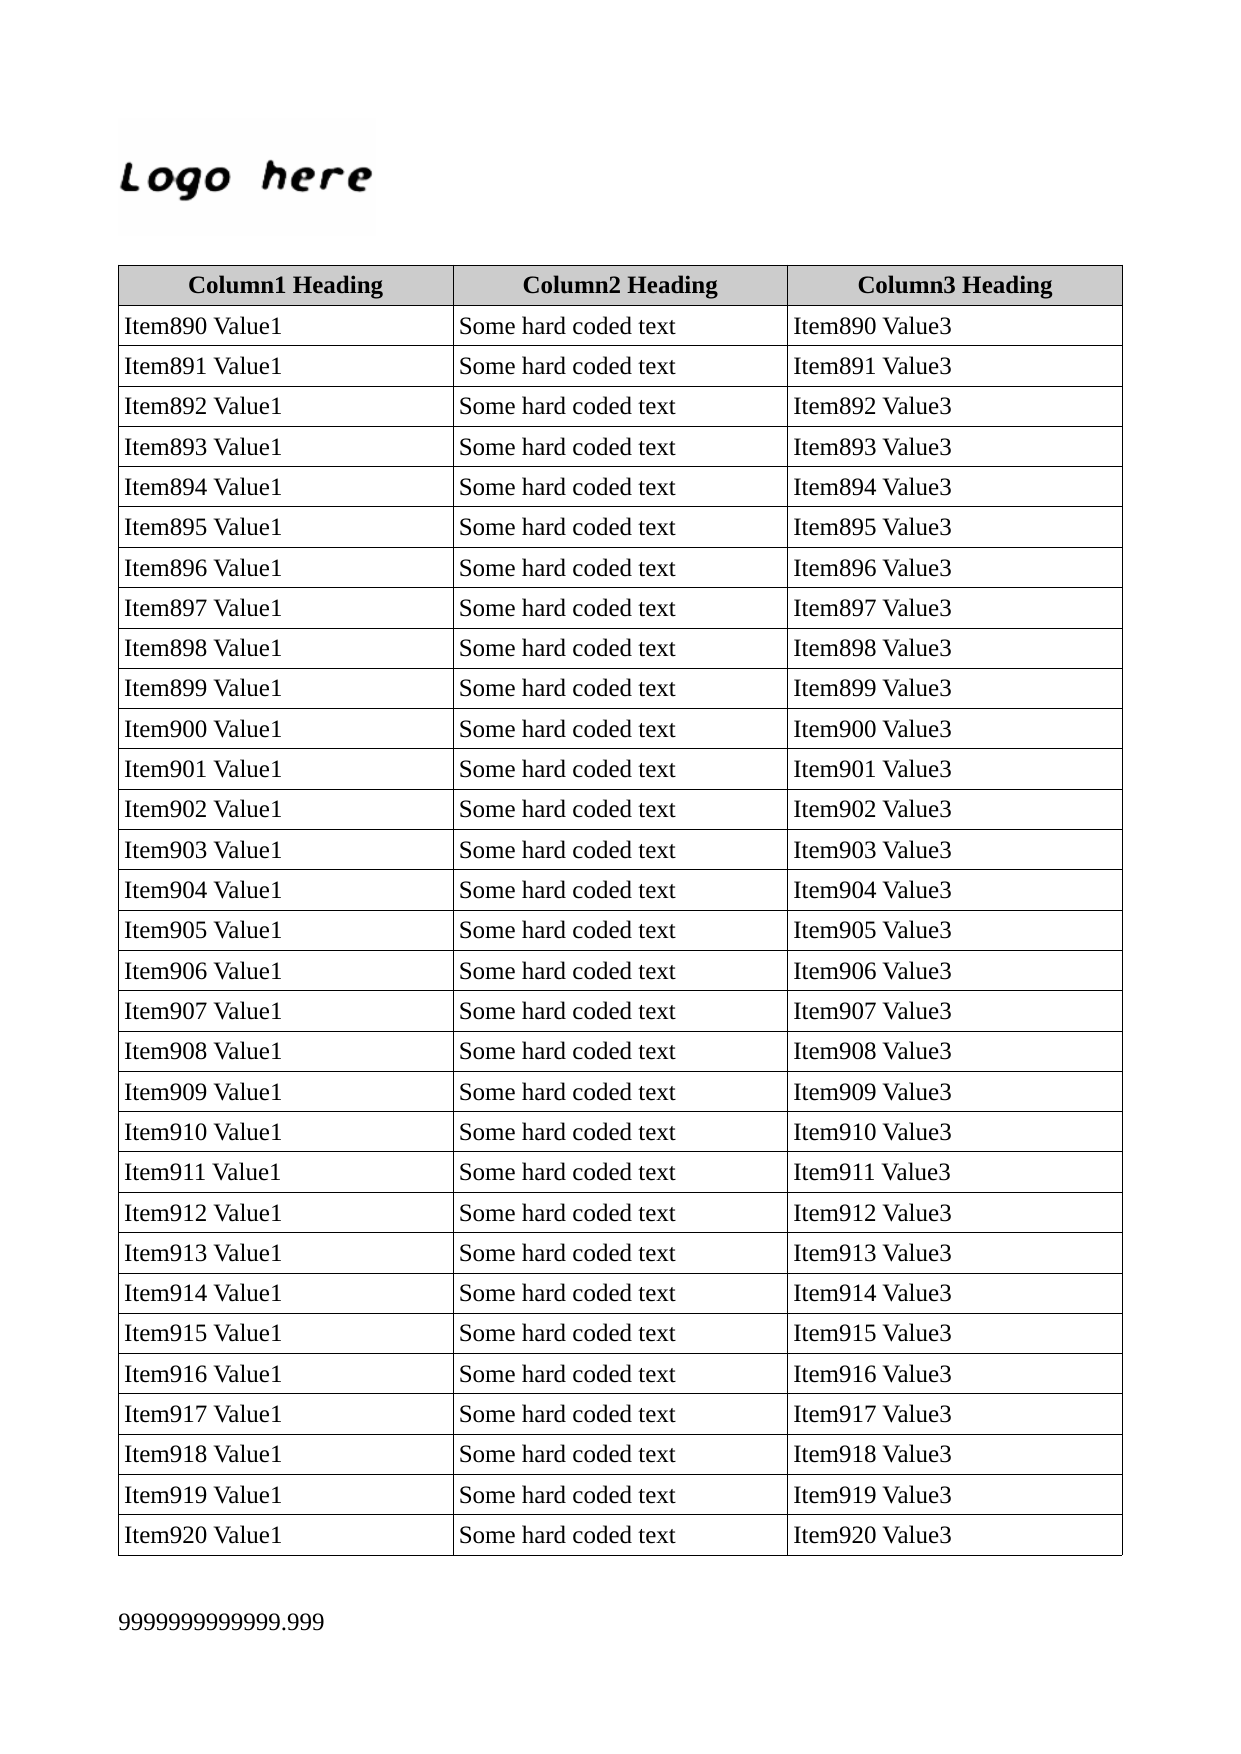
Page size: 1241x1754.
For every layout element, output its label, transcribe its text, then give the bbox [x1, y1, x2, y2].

table_cell Item898 Value1 [119, 629, 453, 668]
table_cell Some hard coded text [454, 1233, 787, 1272]
table_cell Item910 Value3 [788, 1112, 1122, 1151]
table_cell Item911 Value1 [119, 1152, 453, 1192]
table_cell Item910 Value1 [119, 1112, 453, 1151]
table_cell Item906 Value1 [119, 951, 453, 990]
table_cell Some hard coded text [454, 830, 787, 869]
table_cell Some hard coded text [454, 709, 787, 748]
table_cell Item904 Value3 [788, 870, 1122, 909]
table_cell Item900 Value3 [788, 709, 1122, 748]
table_cell Some hard coded text [454, 1193, 787, 1232]
table_cell Item915 Value1 [119, 1314, 453, 1353]
table_cell Item894 Value3 [788, 467, 1122, 506]
table_cell Item907 Value3 [788, 991, 1122, 1031]
table_cell Item899 Value1 [119, 669, 453, 708]
table_cell Item891 Value1 [119, 346, 453, 386]
table_cell Item916 Value1 [119, 1354, 453, 1393]
table_cell Item914 Value3 [788, 1274, 1122, 1313]
table_cell Item901 Value3 [788, 749, 1122, 789]
table_cell Some hard coded text [454, 629, 787, 668]
table_cell Item890 Value3 [788, 306, 1122, 345]
table_cell Item897 Value1 [119, 588, 453, 627]
table_header Column2 Heading [454, 266, 787, 305]
table_cell Item913 Value3 [788, 1233, 1122, 1272]
table_cell Some hard coded text [454, 346, 787, 386]
table_cell Some hard coded text [454, 790, 787, 829]
table_cell Some hard coded text [454, 507, 787, 547]
table_cell Some hard coded text [454, 1032, 787, 1071]
table_cell Item896 Value1 [119, 548, 453, 587]
table_cell Item919 Value3 [788, 1475, 1122, 1514]
table_cell Some hard coded text [454, 1475, 787, 1514]
table_cell Item902 Value1 [119, 790, 453, 829]
table_header Column3 Heading [788, 266, 1122, 305]
table_cell Item895 Value3 [788, 507, 1122, 547]
table_cell Item909 Value3 [788, 1072, 1122, 1111]
table_cell Item911 Value3 [788, 1152, 1122, 1192]
table_cell Item901 Value1 [119, 749, 453, 789]
table_cell Item915 Value3 [788, 1314, 1122, 1353]
table_cell Item899 Value3 [788, 669, 1122, 708]
table_cell Item902 Value3 [788, 790, 1122, 829]
table_cell Some hard coded text [454, 870, 787, 909]
table_cell Item909 Value1 [119, 1072, 453, 1111]
table_cell Item920 Value3 [788, 1515, 1122, 1554]
table_cell Item908 Value3 [788, 1032, 1122, 1071]
table_cell Some hard coded text [454, 1112, 787, 1151]
table_cell Some hard coded text [454, 548, 787, 587]
table_cell Some hard coded text [454, 306, 787, 345]
table_cell Item903 Value1 [119, 830, 453, 869]
table_cell Item893 Value1 [119, 427, 453, 466]
table_cell Item905 Value3 [788, 911, 1122, 950]
table_cell Some hard coded text [454, 1515, 787, 1554]
table_cell Item898 Value3 [788, 629, 1122, 668]
table_cell Item905 Value1 [119, 911, 453, 950]
table_cell Some hard coded text [454, 951, 787, 990]
table_cell Item900 Value1 [119, 709, 453, 748]
table_cell Some hard coded text [454, 588, 787, 627]
table_cell Item918 Value1 [119, 1435, 453, 1474]
table_cell Item893 Value3 [788, 427, 1122, 466]
table_cell Some hard coded text [454, 1274, 787, 1313]
table_cell Some hard coded text [454, 1072, 787, 1111]
table_cell Item904 Value1 [119, 870, 453, 909]
table_cell Item914 Value1 [119, 1274, 453, 1313]
table_cell Item918 Value3 [788, 1435, 1122, 1474]
table_cell Some hard coded text [454, 467, 787, 506]
table_cell Item903 Value3 [788, 830, 1122, 869]
table_cell Some hard coded text [454, 1435, 787, 1474]
table_cell Some hard coded text [454, 387, 787, 426]
table_cell Some hard coded text [454, 1394, 787, 1434]
table_cell Item917 Value1 [119, 1394, 453, 1434]
table_cell Some hard coded text [454, 1354, 787, 1393]
table_cell Item912 Value3 [788, 1193, 1122, 1232]
table_cell Item913 Value1 [119, 1233, 453, 1272]
table_cell Item892 Value1 [119, 387, 453, 426]
table_cell Item908 Value1 [119, 1032, 453, 1071]
table_cell Item907 Value1 [119, 991, 453, 1031]
table_cell Some hard coded text [454, 427, 787, 466]
table_cell Item890 Value1 [119, 306, 453, 345]
table_cell Item891 Value3 [788, 346, 1122, 386]
table_cell Item912 Value1 [119, 1193, 453, 1232]
table_cell Some hard coded text [454, 1314, 787, 1353]
table_cell Item894 Value1 [119, 467, 453, 506]
table_cell Item919 Value1 [119, 1475, 453, 1514]
table_cell Some hard coded text [454, 991, 787, 1031]
table_cell Some hard coded text [454, 911, 787, 950]
picture [118, 118, 377, 236]
table_cell Item897 Value3 [788, 588, 1122, 627]
table_cell Some hard coded text [454, 669, 787, 708]
table_cell Item892 Value3 [788, 387, 1122, 426]
table_header Column1 Heading [119, 266, 453, 305]
table_cell Item895 Value1 [119, 507, 453, 547]
table_cell Item920 Value1 [119, 1515, 453, 1554]
table_cell Item896 Value3 [788, 548, 1122, 587]
table_cell Some hard coded text [454, 749, 787, 789]
table_cell Item917 Value3 [788, 1394, 1122, 1434]
table_cell Some hard coded text [454, 1152, 787, 1192]
table_cell Item916 Value3 [788, 1354, 1122, 1393]
table_cell Item906 Value3 [788, 951, 1122, 990]
